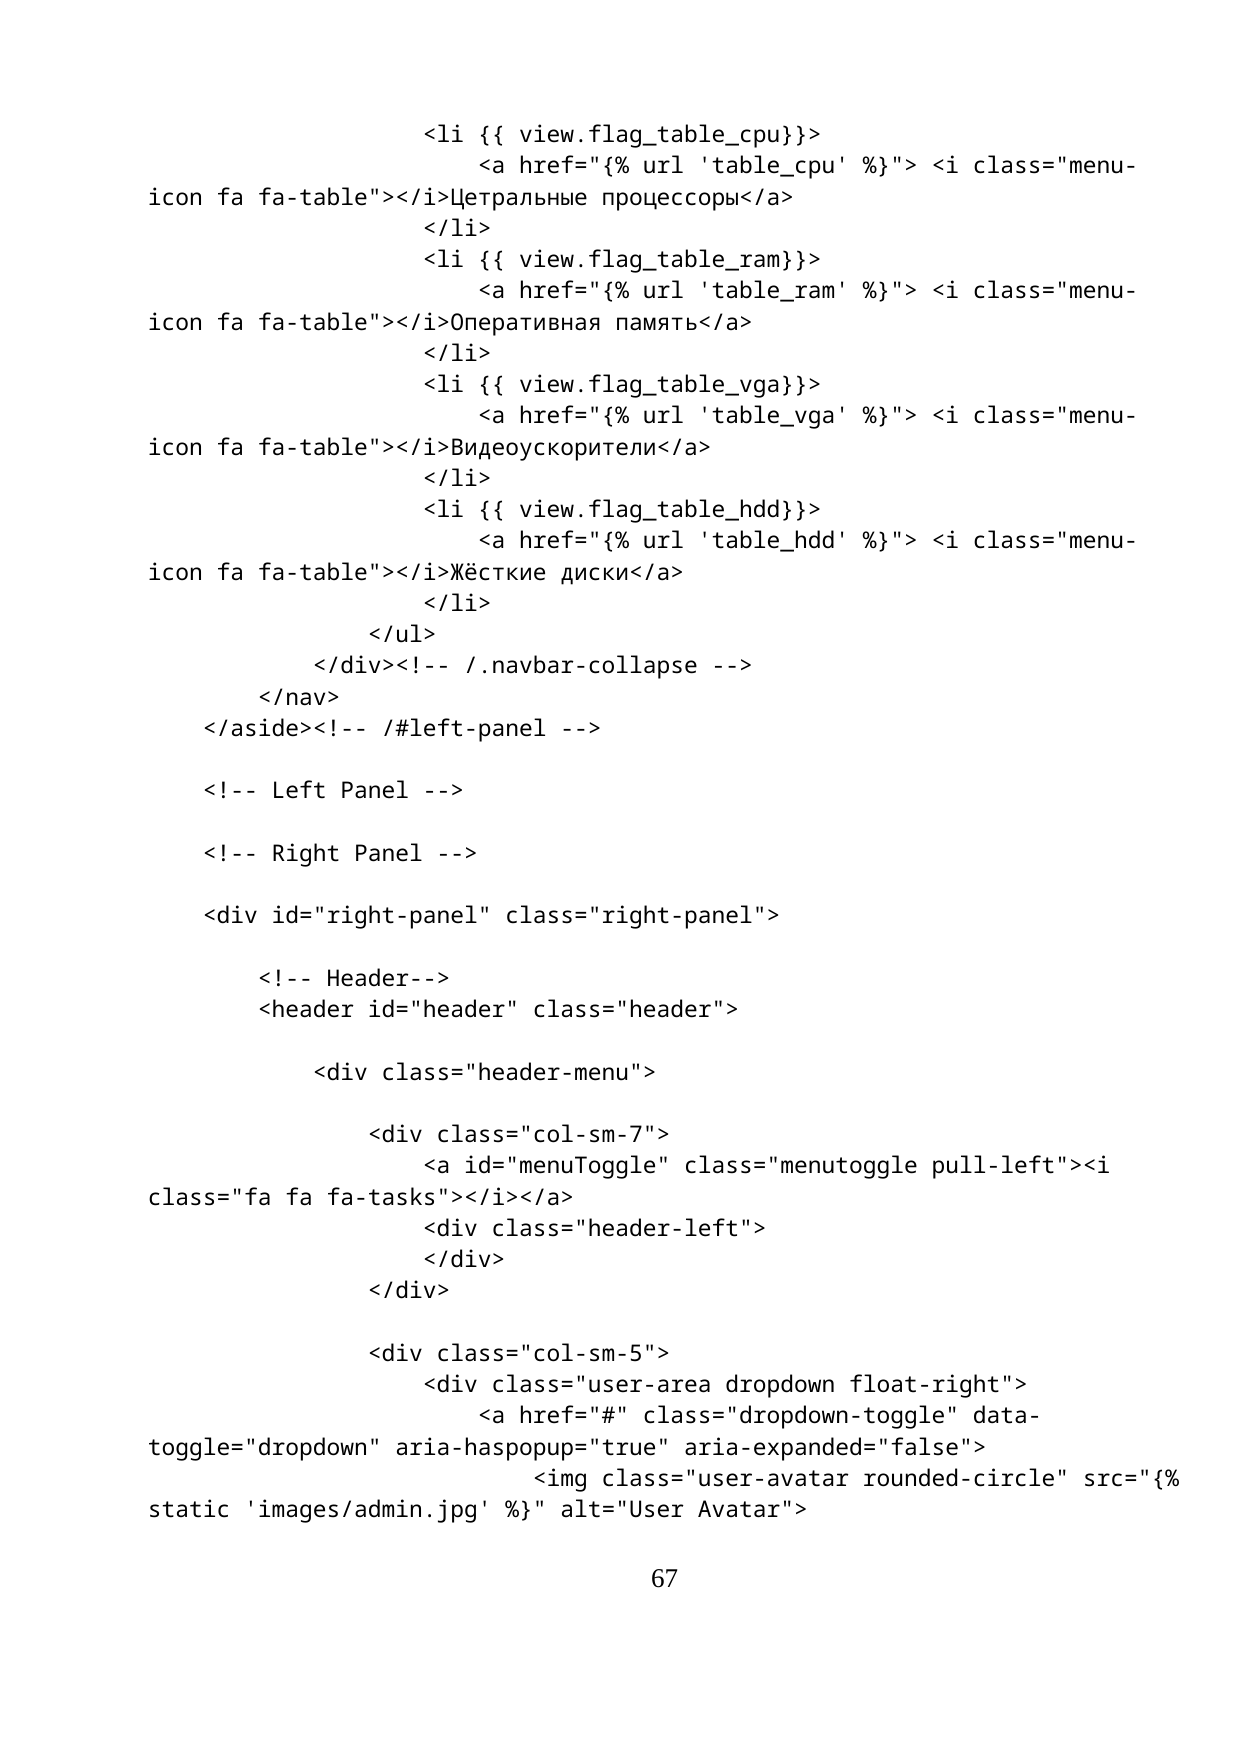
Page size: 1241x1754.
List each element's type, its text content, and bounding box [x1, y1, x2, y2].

text <li {{ view.flag_table_vga}}> [148, 368, 1181, 399]
text <div class="col-sm-7"> [148, 1118, 1181, 1149]
text <li {{ view.flag_table_cpu}}> [148, 118, 1181, 149]
text <div id="right-panel" class="right-panel"> [148, 899, 1181, 931]
text <!-- Header--> [148, 962, 1181, 993]
text <a href="{% url 'table_cpu' %}"> <i class="menu-icon fa fa-table"></i>Цетральные процессоры</a> [148, 149, 1181, 212]
text <!-- Right Panel --> [148, 837, 1181, 868]
text </aside><!-- /#left-panel --> [148, 712, 1181, 743]
text <div class="header-left"> [148, 1212, 1181, 1243]
text <div class="header-menu"> [148, 1056, 1181, 1087]
text <li {{ view.flag_table_hdd}}> [148, 493, 1181, 524]
text <header id="header" class="header"> [148, 993, 1181, 1024]
text </li> [148, 212, 1181, 243]
text </li> [148, 587, 1181, 618]
text <!-- Left Panel --> [148, 774, 1181, 806]
text <img class="user-avatar rounded-circle" src="{% static 'images/admin.jpg' %}" alt="User Avatar"> [148, 1462, 1181, 1524]
text <a href="{% url 'table_hdd' %}"> <i class="menu-icon fa fa-table"></i>Жёсткие диски</a> [148, 524, 1181, 587]
text </ul> [148, 618, 1181, 649]
text <a id="menuToggle" class="menutoggle pull-left"><i class="fa fa fa-tasks"></i></a> [148, 1149, 1181, 1212]
text </div> [148, 1274, 1181, 1306]
text </nav> [148, 681, 1181, 712]
text <a href="#" class="dropdown-toggle" data-toggle="dropdown" aria-haspopup="true" aria-expanded="false"> [148, 1399, 1181, 1462]
text <li {{ view.flag_table_ram}}> [148, 243, 1181, 274]
text </li> [148, 337, 1181, 368]
text </div><!-- /.navbar-collapse --> [148, 649, 1181, 681]
text <div class="col-sm-5"> [148, 1337, 1181, 1368]
text </li> [148, 462, 1181, 493]
text <a href="{% url 'table_vga' %}"> <i class="menu-icon fa fa-table"></i>Видеоускорители</a> [148, 399, 1181, 462]
text <div class="user-area dropdown float-right"> [148, 1368, 1181, 1399]
text </div> [148, 1243, 1181, 1274]
text <a href="{% url 'table_ram' %}"> <i class="menu-icon fa fa-table"></i>Оперативная память</a> [148, 274, 1181, 337]
